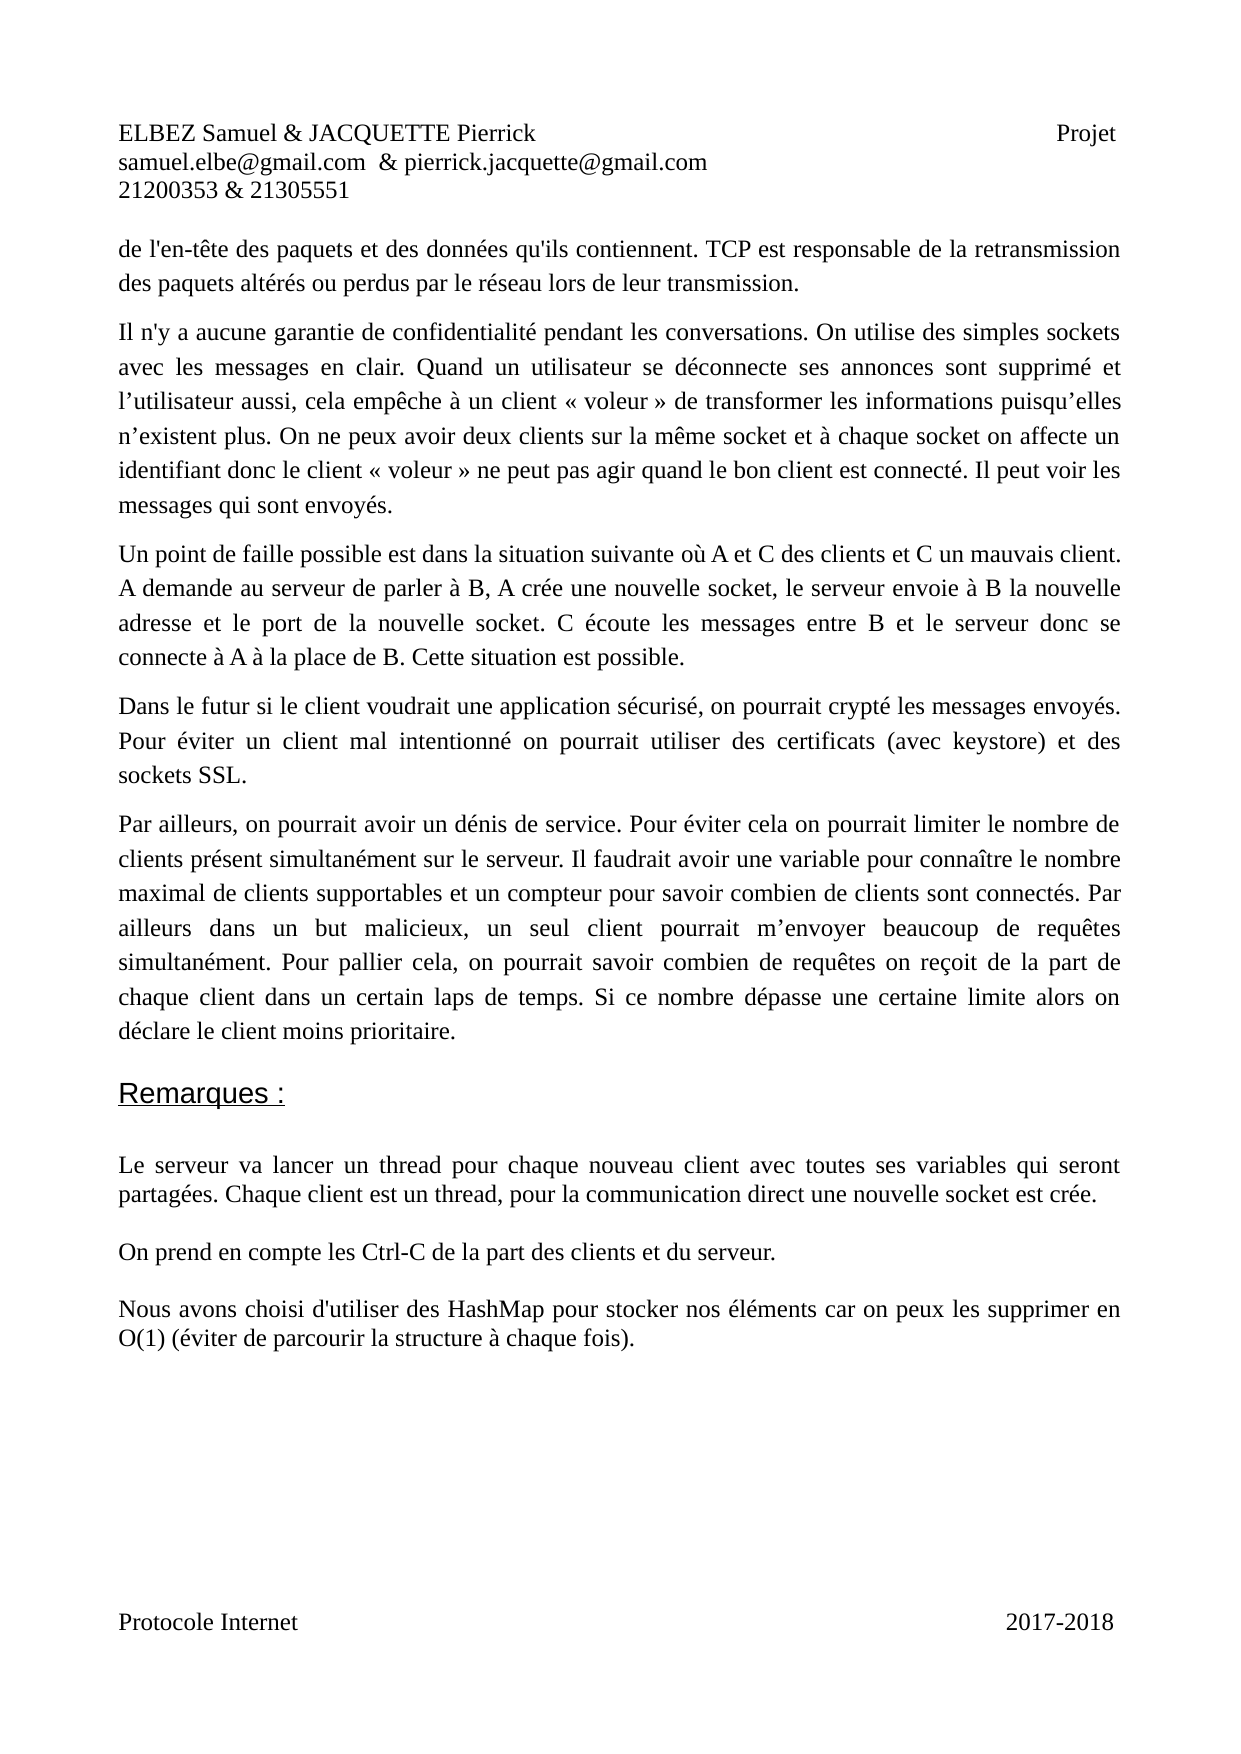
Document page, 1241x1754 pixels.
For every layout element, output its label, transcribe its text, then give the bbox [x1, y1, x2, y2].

text Nous avons choisi d'utiliser des HashMap pour stocker nos éléments car on peux les supprimer en O(1) (éviter de parcourir la structure à chaque fois). [118, 1294, 1122, 1352]
text Dans le futur si le client voudrait une application sécurisé, on pourrait crypté les messages envoyés. Pour éviter un client mal intentionné on pourrait utiliser des certificats (avec keystore) et des sockets SSL. [118, 691, 1122, 789]
text Il n'y a aucune garantie de confidentialité pendant les conversations. On utilise des simples sockets avec les messages en clair. Quand un utilisateur se déconnecte ses annonces sont supprimé et l’utilisateur aussi, cela empêche à un client « voleur » de transformer les informations puisqu’elles n’existent plus. On ne peux avoir deux clients sur la même socket et à chaque socket on affecte un identifiant donc le client « voleur » ne peut pas agir quand le bon client est connecté. Il peut voir les messages qui sont envoyés. [118, 317, 1122, 518]
text Un point de faille possible est dans la situation suivante où A et C des clients et C un mauvais client. A demande au serveur de parler à B, A crée une nouvelle socket, le serveur envoie à B la nouvelle adresse et le port de la nouvelle socket. C écoute les messages entre B et le serveur donc se connecte à A à la place de B. Cette situation est possible. [118, 539, 1122, 671]
text On prend en compte les Ctrl-C de la part des clients et du serveur. [118, 1237, 1122, 1266]
text de l'en-tête des paquets et des données qu'ils contiennent. TCP est responsable de la retransmission des paquets altérés ou perdus par le réseau lors de leur transmission. [118, 234, 1122, 297]
subtitle Remarques : [118, 1076, 1122, 1109]
text Le serveur va lancer un thread pour chaque nouveau client avec toutes ses variables qui seront partagées. Chaque client est un thread, pour la communication direct une nouvelle socket est crée. [118, 1151, 1122, 1208]
text Par ailleurs, on pourrait avoir un dénis de service. Pour éviter cela on pourrait limiter le nombre de clients présent simultanément sur le serveur. Il faudrait avoir une variable pour connaître le nombre maximal de clients supportables et un compteur pour savoir combien de clients sont connectés. Par ailleurs dans un but malicieux, un seul client pourrait m’envoyer beaucoup de requêtes simultanément. Pour pallier cela, on pourrait savoir combien de requêtes on reçoit de la part de chaque client dans un certain laps de temps. Si ce nombre dépasse une certaine limite alors on déclare le client moins prioritaire. [118, 809, 1122, 1045]
